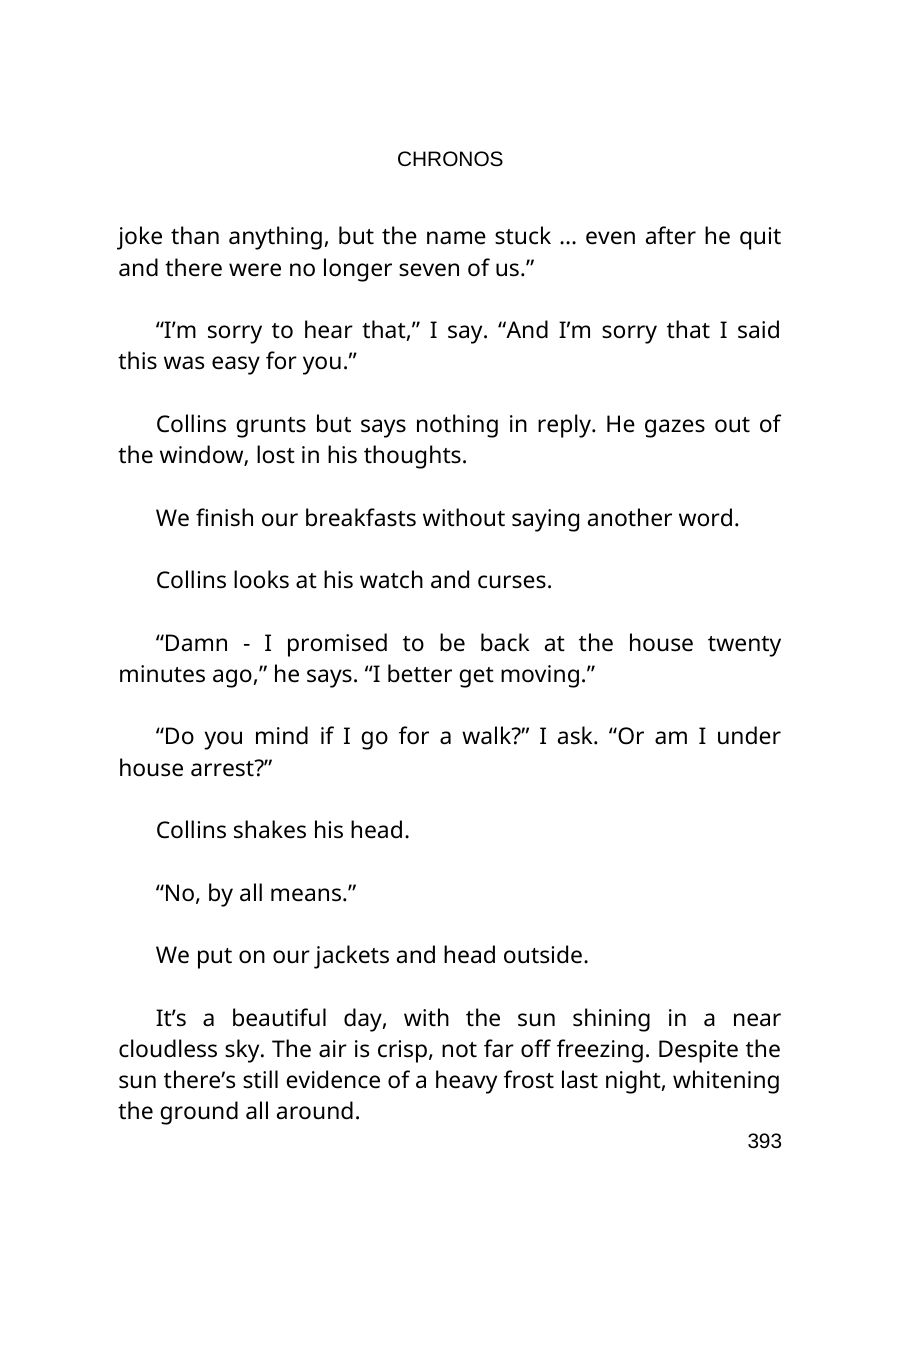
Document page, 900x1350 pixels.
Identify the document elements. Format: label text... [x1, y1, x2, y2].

text We put on our jackets and head outside. [118, 939, 782, 970]
text Collins grunts but says nothing in reply. He gazes out of the window, lost in his thoughts. [118, 408, 782, 470]
text “I’m sorry to hear that,” I say. “And I’m sorry that I said this was easy for you.” [118, 314, 782, 376]
text We finish our breakfasts without saying another word. [118, 501, 782, 533]
text “Do you mind if I go for a walk?” I ask. “Or am I under house arrest?” [118, 720, 782, 783]
text “Damn - I promised to be back at the house twenty minutes ago,” he says. “I better get moving.” [118, 626, 782, 689]
text Collins shakes his head. [118, 814, 782, 845]
text “No, by all means.” [118, 876, 782, 908]
text joke than anything, but the name stuck … even after he quit and there were no longer seven of us.” [118, 220, 782, 283]
text Collins looks at his watch and curses. [118, 564, 782, 595]
text It’s a beautiful day, with the sun shining in a near cloudless sky. The air is crisp, not far off freezing. Despite the sun there’s still evidence of a heavy frost last night, whitening the ground all around. [118, 1001, 782, 1126]
